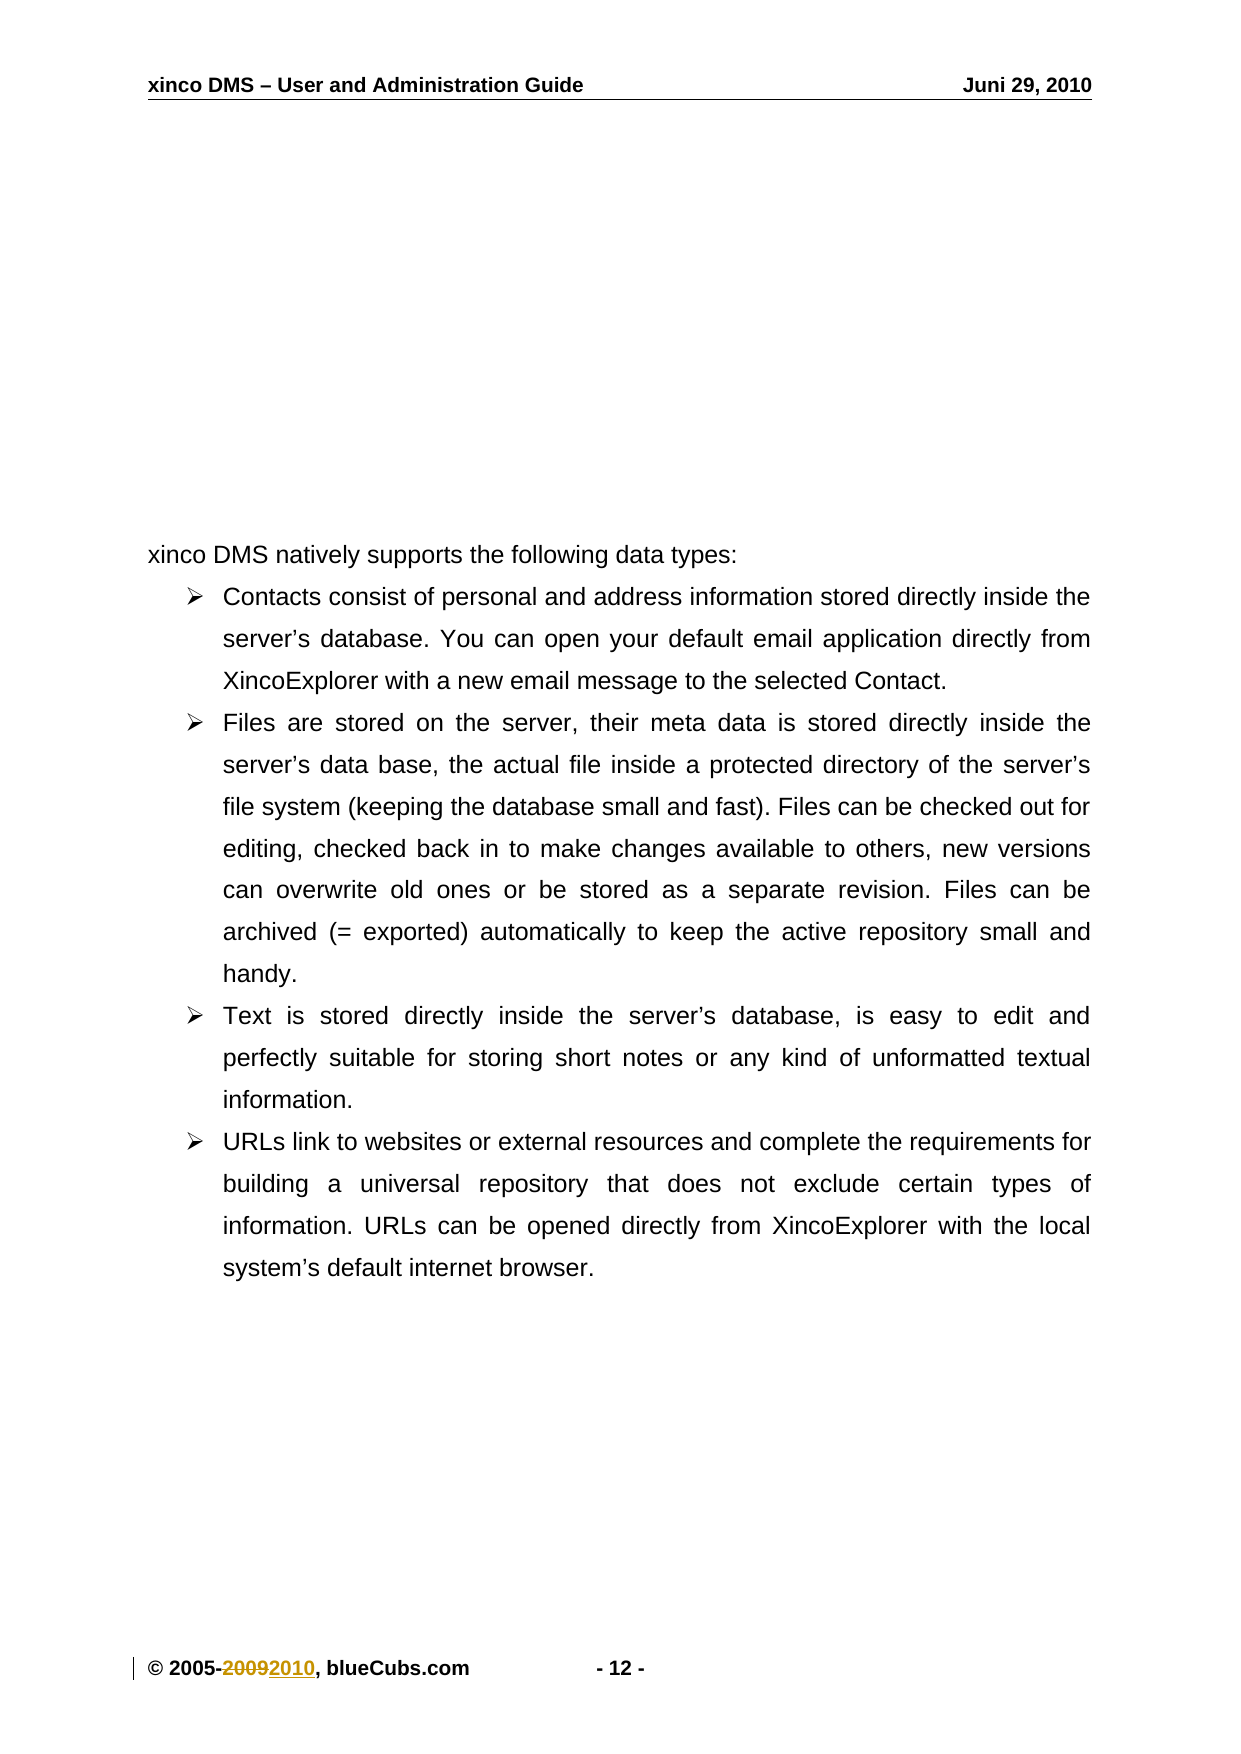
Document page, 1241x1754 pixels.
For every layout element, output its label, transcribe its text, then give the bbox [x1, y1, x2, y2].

list Contacts consist of personal and address information stored directly inside the server’s database. You can open your default email application directly from XincoExplorer with a new email message to the selected Contact. [185, 583, 1092, 695]
list Files are stored on the server, their meta data is stored directly inside the server’s data base, the actual file inside a protected directory of the server’s file system (keeping the database small and fast). Files can be checked out for editing, checked back in to make changes available to others, new versions can overwrite old ones or be stored as a separate revision. Files can be archived (= exported) automatically to keep the active repository small and handy. [185, 709, 1092, 988]
list Text is stored directly inside the server’s database, is easy to edit and perfectly suitable for storing short notes or any kind of unformatted textual information. [185, 1002, 1092, 1114]
list URLs link to websites or external resources and complete the requirements for building a universal repository that does not exclude certain types of information. URLs can be opened directly from XincoExplorer with the local system’s default internet browser. [185, 1128, 1092, 1281]
text xinco DMS natively supports the following data types: [148, 541, 1092, 569]
